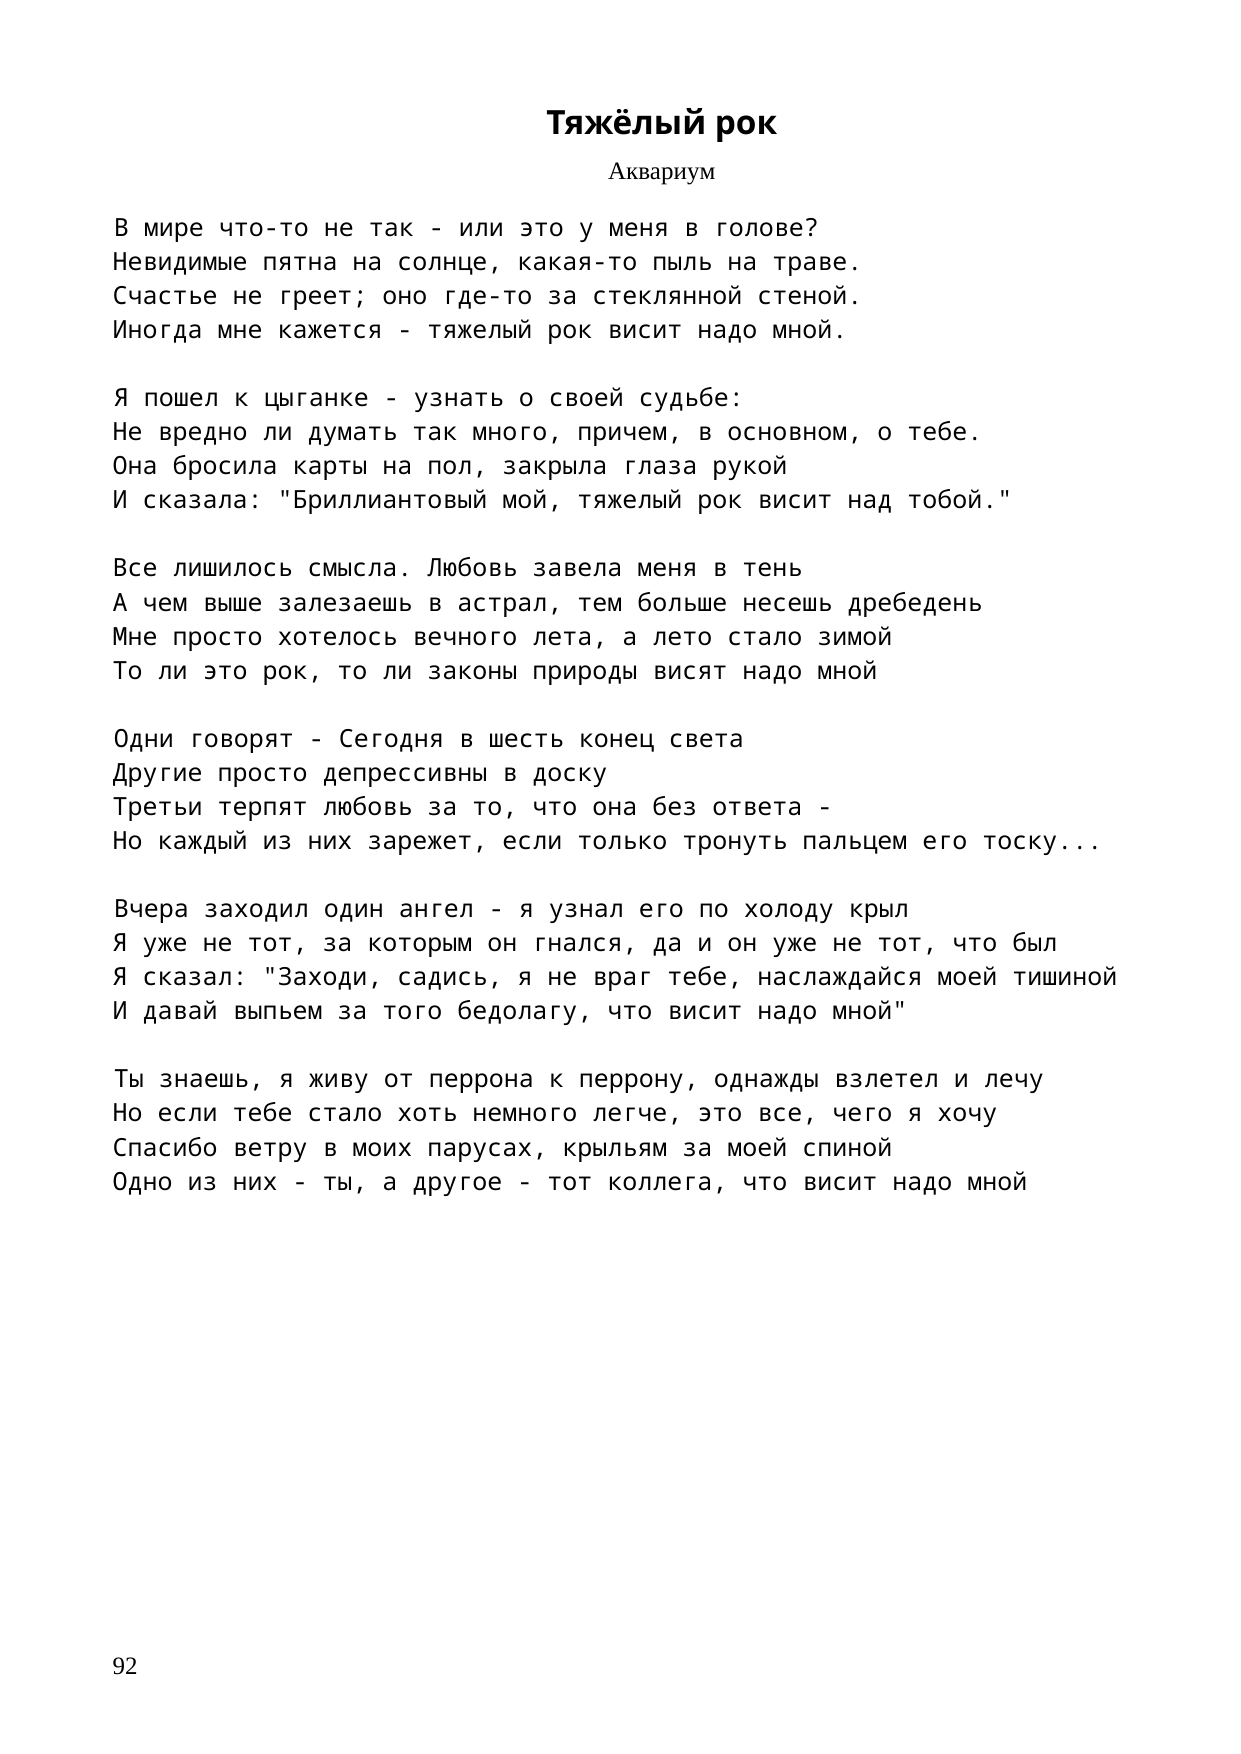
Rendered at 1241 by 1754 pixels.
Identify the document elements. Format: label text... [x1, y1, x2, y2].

text Все лишилось смысла. Любовь завела меня в тень А чем выше залезаешь в астрал, тем больше несешь дребедень Мне просто хотелось вечного лета, а лето стало зимой То ли это рок, то ли законы природы висят надо мной [112, 550, 1211, 686]
text Я пошел к цыганке - узнать о своей судьбе: Не вредно ли думать так много, причем, в основном, о тебе. Она бросила карты на пол, закрыла глаза рукой И сказала: "Бриллиантовый мой, тяжелый рок висит над тобой." [112, 380, 1211, 516]
text Ты знаешь, я живу от перрона к перрону, однажды взлетел и лечу Но если тебе стало хоть немного легче, это все, чего я хочу Спасибо ветру в моих парусах, крыльям за моей спиной Одно из них - ты, а другое - тот коллега, что висит надо мной [112, 1061, 1211, 1197]
text Одни говорят - Сегодня в шесть конец света Другие просто депрессивны в доску Третьи терпят любовь за то, что она без ответа - Но каждый из них зарежет, если только тронуть пальцем его тоску... [112, 720, 1211, 857]
text В мире что-то не так - или это у меня в голове? Невидимые пятна на солнце, какая-то пыль на траве. Счастье не греет; оно где-то за стеклянной стеной. Иногда мне кажется - тяжелый рок висит надо мной. [112, 209, 1211, 346]
subtitle Тяжёлый рок [112, 99, 1211, 144]
text Вчера заходил один ангел - я узнал его по холоду крыл Я уже не тот, за которым он гнался, да и он уже не тот, что был Я сказал: "Заходи, садись, я не враг тебе, наслаждайся моей тишиной И давай выпьем за того бедолагу, что висит надо мной" [112, 891, 1211, 1027]
text Аквариум [112, 157, 1211, 184]
